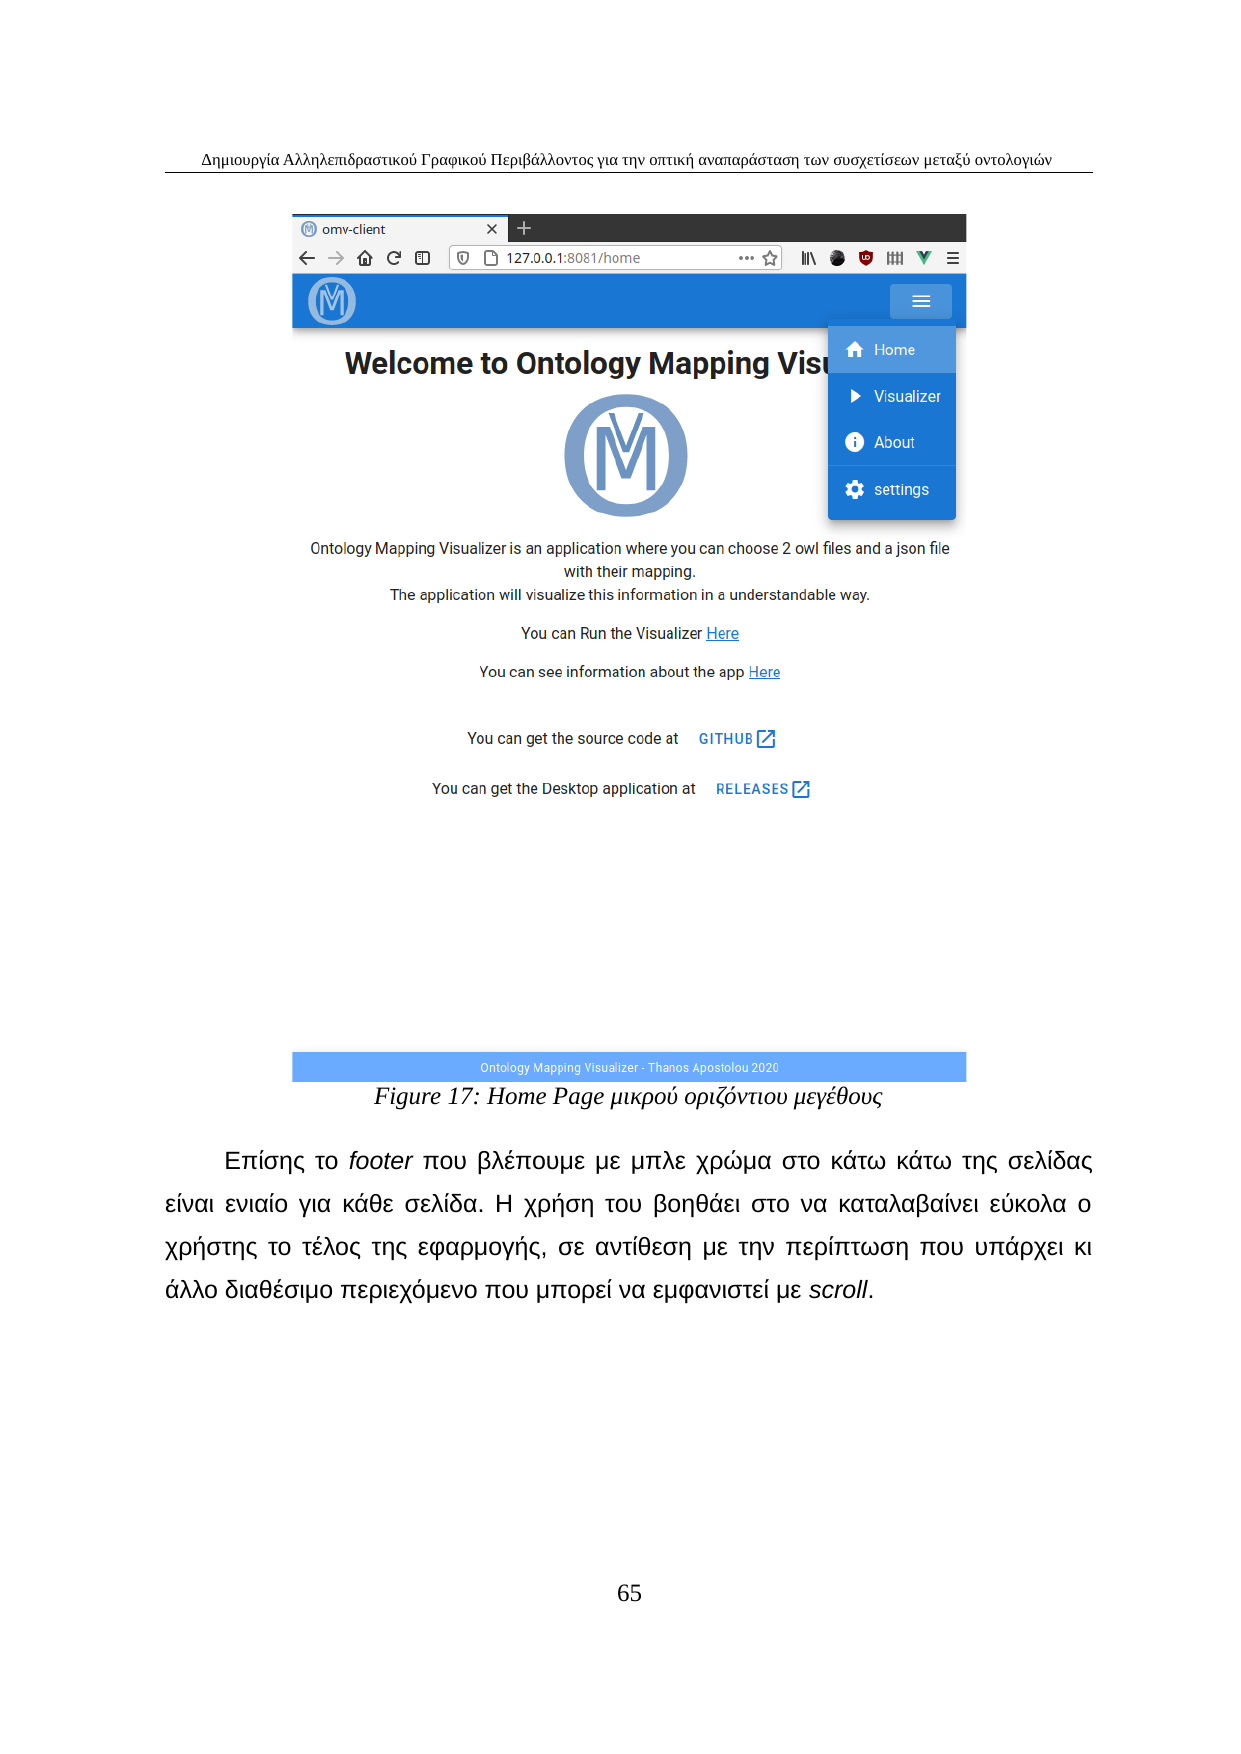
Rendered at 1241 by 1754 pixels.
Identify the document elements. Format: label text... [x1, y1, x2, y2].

text Επίσης το footer που βλέπουμε με μπλε χρώμα στο κάτω κάτω της σελίδας είναι ενιαίο για κάθε σελίδα. Η χρήση του βοηθάει στο να καταλαβαίνει εύκολα ο χρήστης το τέλος της εφαρμογής, σε αντίθεση με την περίπτωση που υπάρχει κι άλλο διαθέσιμο περιεχόμενο που μπορεί να εμφανιστεί με scroll. [165, 1146, 1093, 1304]
picture [292, 214, 967, 1082]
text Figure 17: Home Page μικρού οριζόντιου μεγέθους [292, 1082, 966, 1110]
